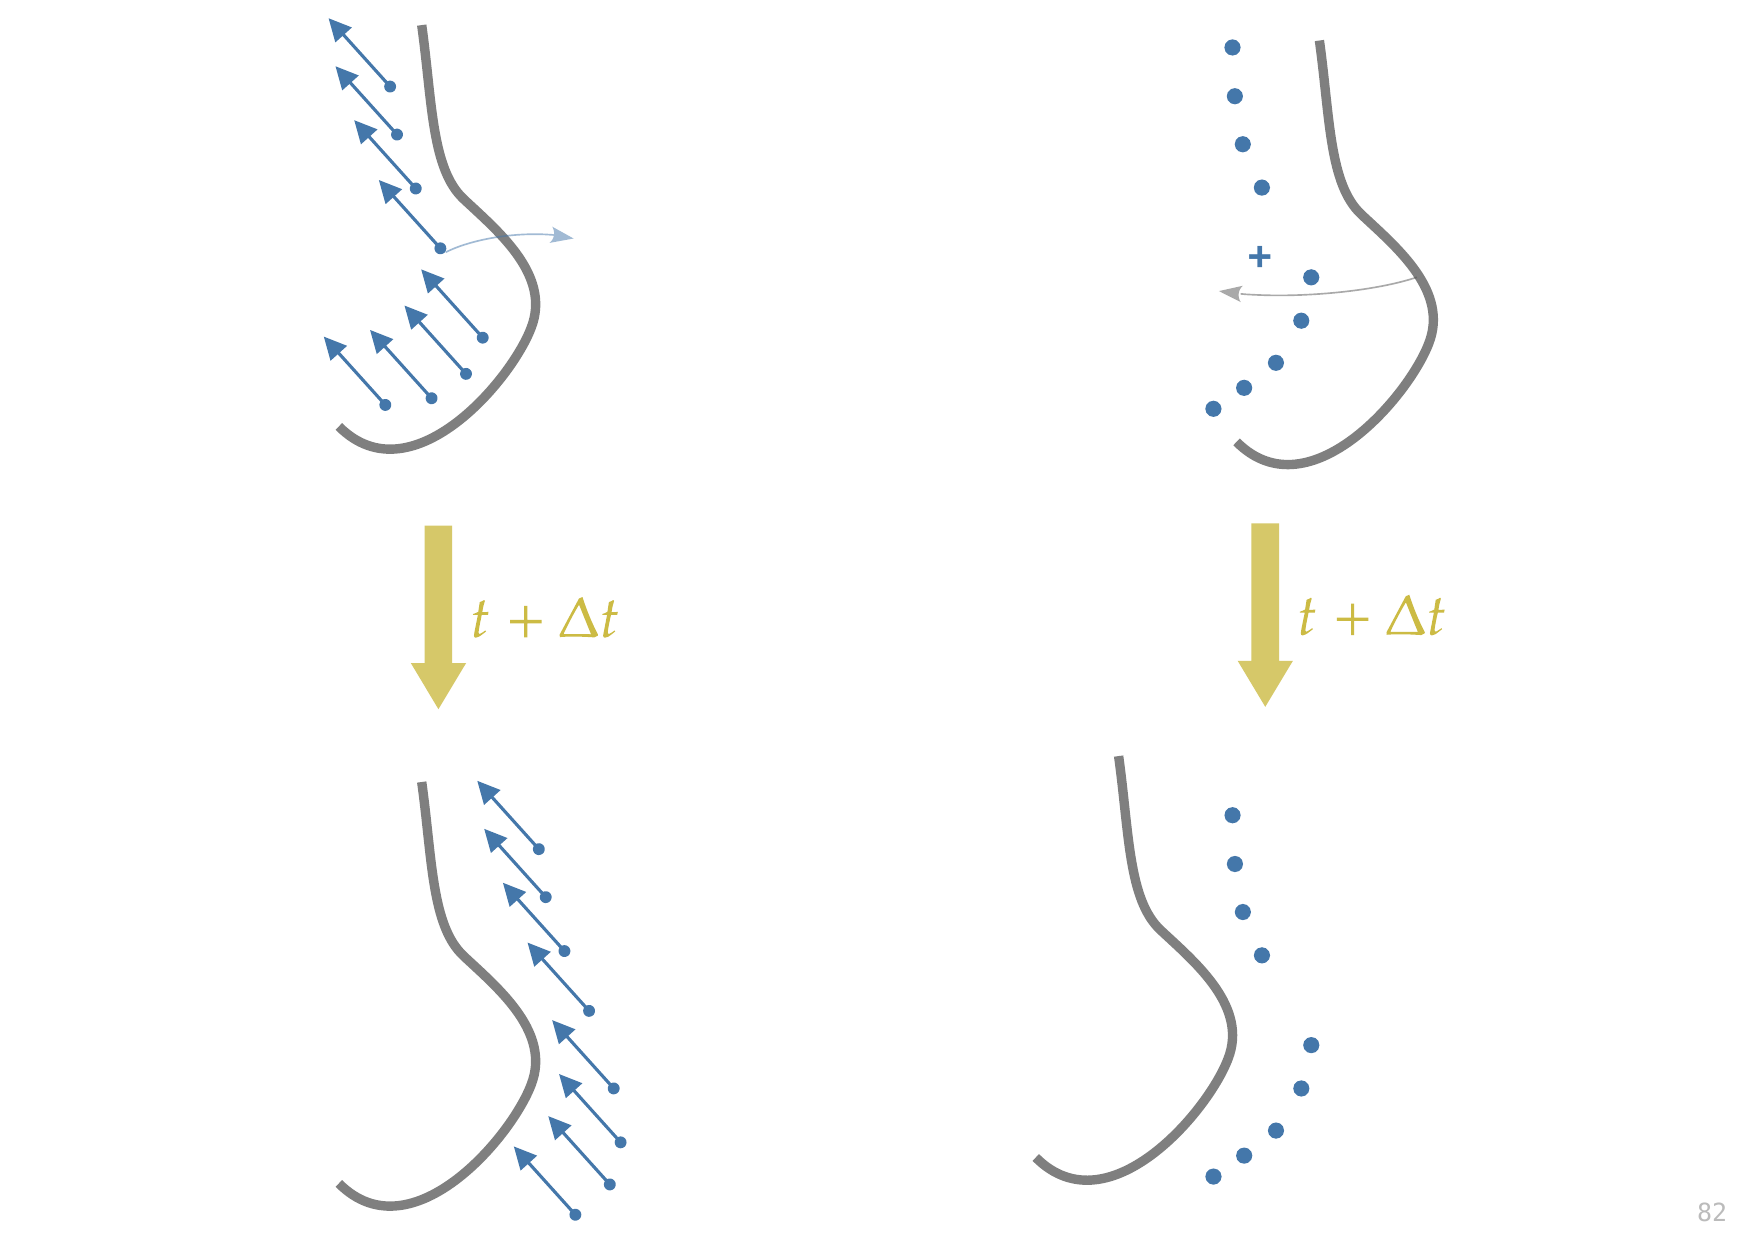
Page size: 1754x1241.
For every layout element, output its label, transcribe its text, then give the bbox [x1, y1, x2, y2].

text_box [1234, 903, 1251, 921]
text_box [1299, 597, 1316, 636]
text_box [1234, 136, 1251, 153]
text_box [510, 605, 542, 638]
text_box [1336, 603, 1369, 636]
text_box [1236, 1147, 1253, 1164]
text_box [1205, 1168, 1222, 1185]
text_box + [1232, 218, 1289, 278]
text_box [1293, 1080, 1310, 1097]
text_box [1205, 400, 1222, 417]
text_box [1224, 39, 1241, 56]
text_box [1293, 312, 1310, 329]
text_box [1267, 1122, 1285, 1139]
text_box [1253, 179, 1271, 196]
text_box [559, 597, 598, 638]
text_box [1226, 855, 1244, 873]
text_box [1224, 807, 1241, 824]
text_box [472, 600, 489, 638]
text_box [410, 525, 467, 710]
text_box [1386, 594, 1425, 636]
text_box [1303, 1037, 1320, 1054]
text_box [1303, 269, 1320, 286]
text_box [1236, 379, 1253, 396]
text_box [1226, 88, 1243, 105]
text_box [1429, 597, 1445, 636]
text_box [602, 600, 618, 638]
text_box [1253, 947, 1271, 964]
text_box [1267, 354, 1285, 371]
text_box [1237, 523, 1293, 707]
